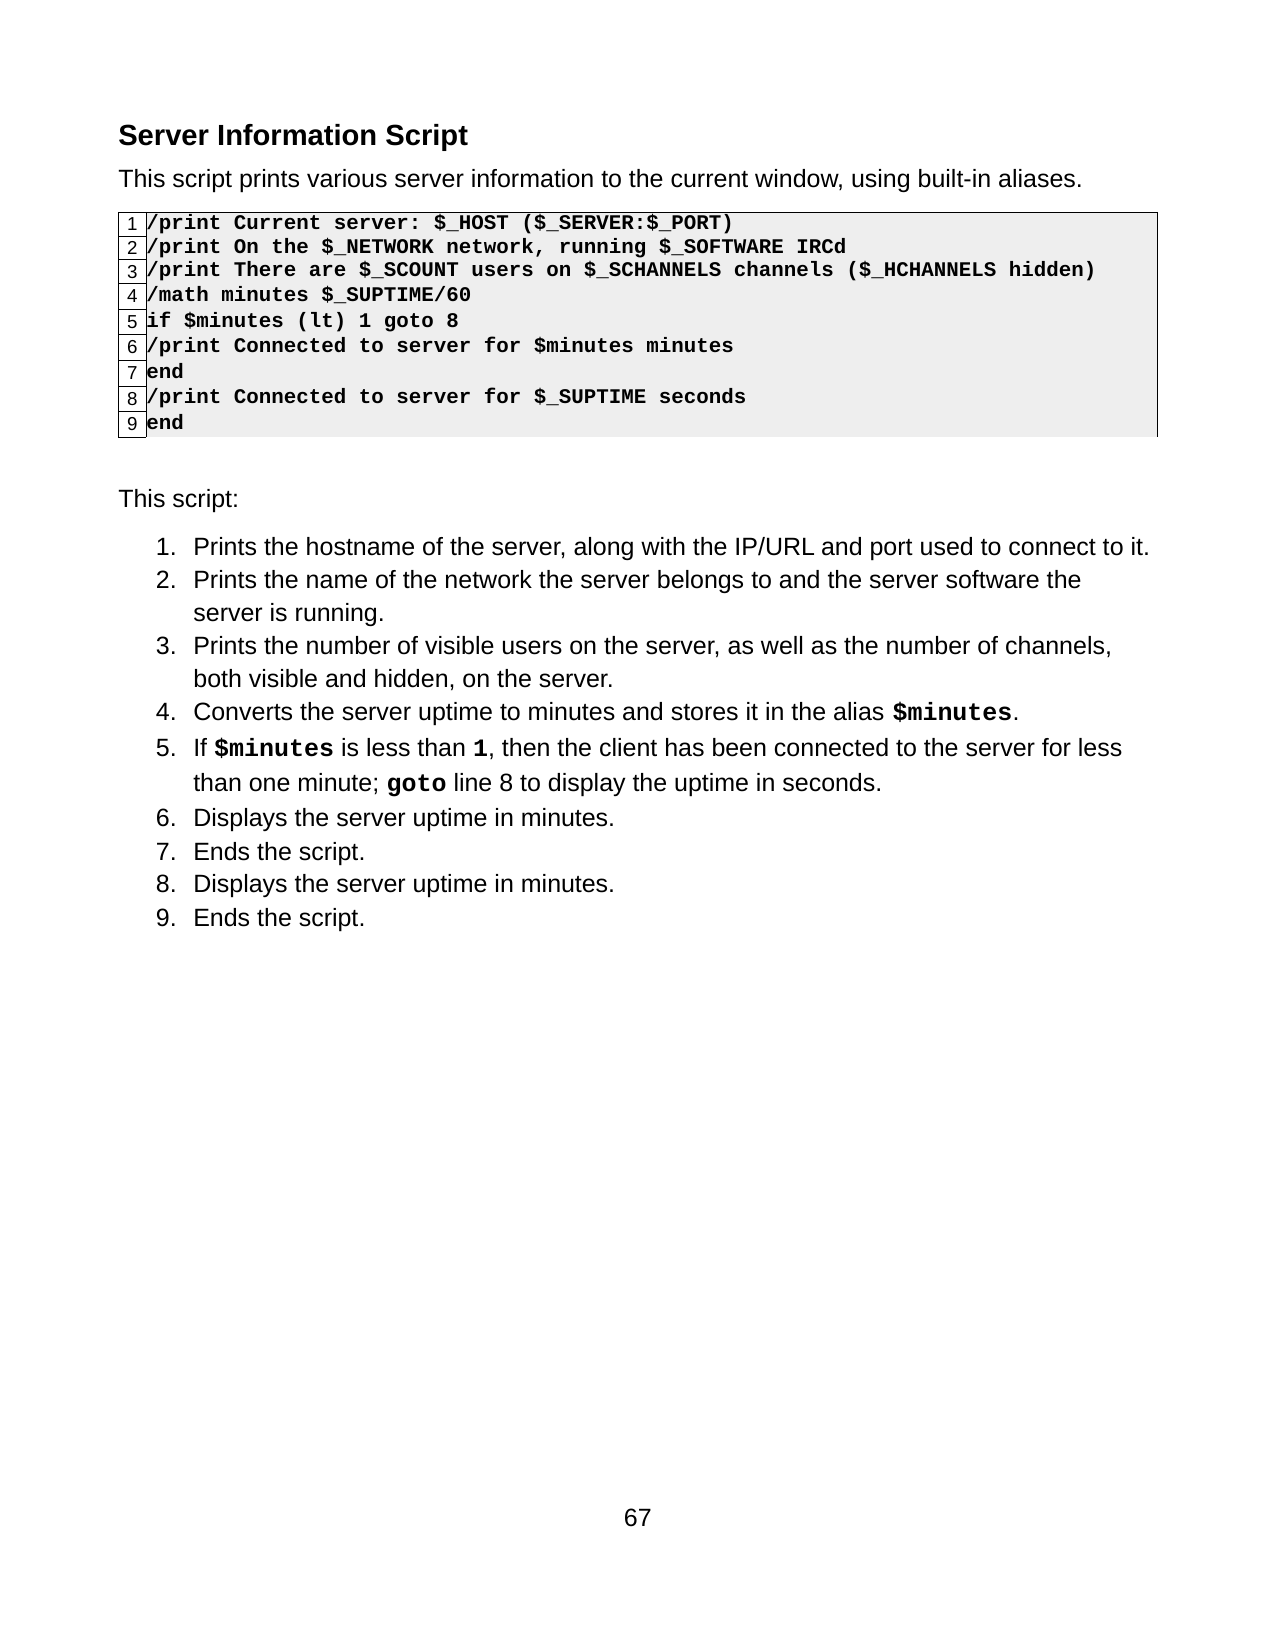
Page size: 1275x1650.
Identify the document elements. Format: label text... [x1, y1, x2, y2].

table_cell 8 [119, 387, 146, 411]
table_cell /print Connected to server for $minutes minutes [147, 334, 1157, 360]
list Ends the script. [156, 836, 1157, 865]
table_cell /print Connected to server for $_SUPTIME seconds [147, 386, 1157, 411]
table_cell end [147, 360, 1157, 386]
list Converts the server uptime to minutes and stores it in the alias $minutes. [156, 697, 1157, 728]
table_cell 4 [119, 284, 146, 309]
table_cell /math minutes $_SUPTIME/60 [147, 283, 1157, 309]
table_header /print Current server: $_HOST ($_SERVER:$_PORT) [147, 213, 1157, 236]
table_cell /print On the $_NETWORK network, running $_SOFTWARE IRCd [147, 236, 1157, 259]
table_header 1 [119, 213, 146, 236]
text This script prints various server information to the current window, using built-in aliases. [118, 164, 1157, 193]
table_cell /print There are $_SCOUNT users on $_SCHANNELS channels ($_HCHANNELS hidden) [147, 259, 1157, 283]
text This script: [118, 484, 1157, 513]
table_cell 9 [119, 412, 146, 437]
list Displays the server uptime in minutes. [156, 869, 1157, 898]
list Prints the number of visible users on the server, as well as the number of channels, both visible and hidden, on the server. [156, 631, 1157, 693]
list Prints the name of the network the server belongs to and the server software the server is running. [156, 565, 1157, 627]
list Displays the server uptime in minutes. [156, 803, 1157, 832]
table_cell 2 [119, 237, 146, 259]
list Ends the script. [156, 902, 1157, 931]
table_cell 7 [119, 361, 146, 386]
table_cell if $minutes (lt) 1 goto 8 [147, 309, 1157, 334]
table_cell 6 [119, 335, 146, 360]
table_cell end [147, 411, 1157, 437]
table_cell 3 [119, 260, 146, 283]
list If $minutes is less than 1, then the client has been connected to the server for less than one minute; goto line 8 to display the uptime in seconds. [156, 733, 1157, 799]
list Prints the hostname of the server, along with the IP/URL and port used to connect to it. [156, 532, 1157, 561]
subtitle Server Information Script [118, 118, 1157, 152]
table_cell 5 [119, 310, 146, 334]
